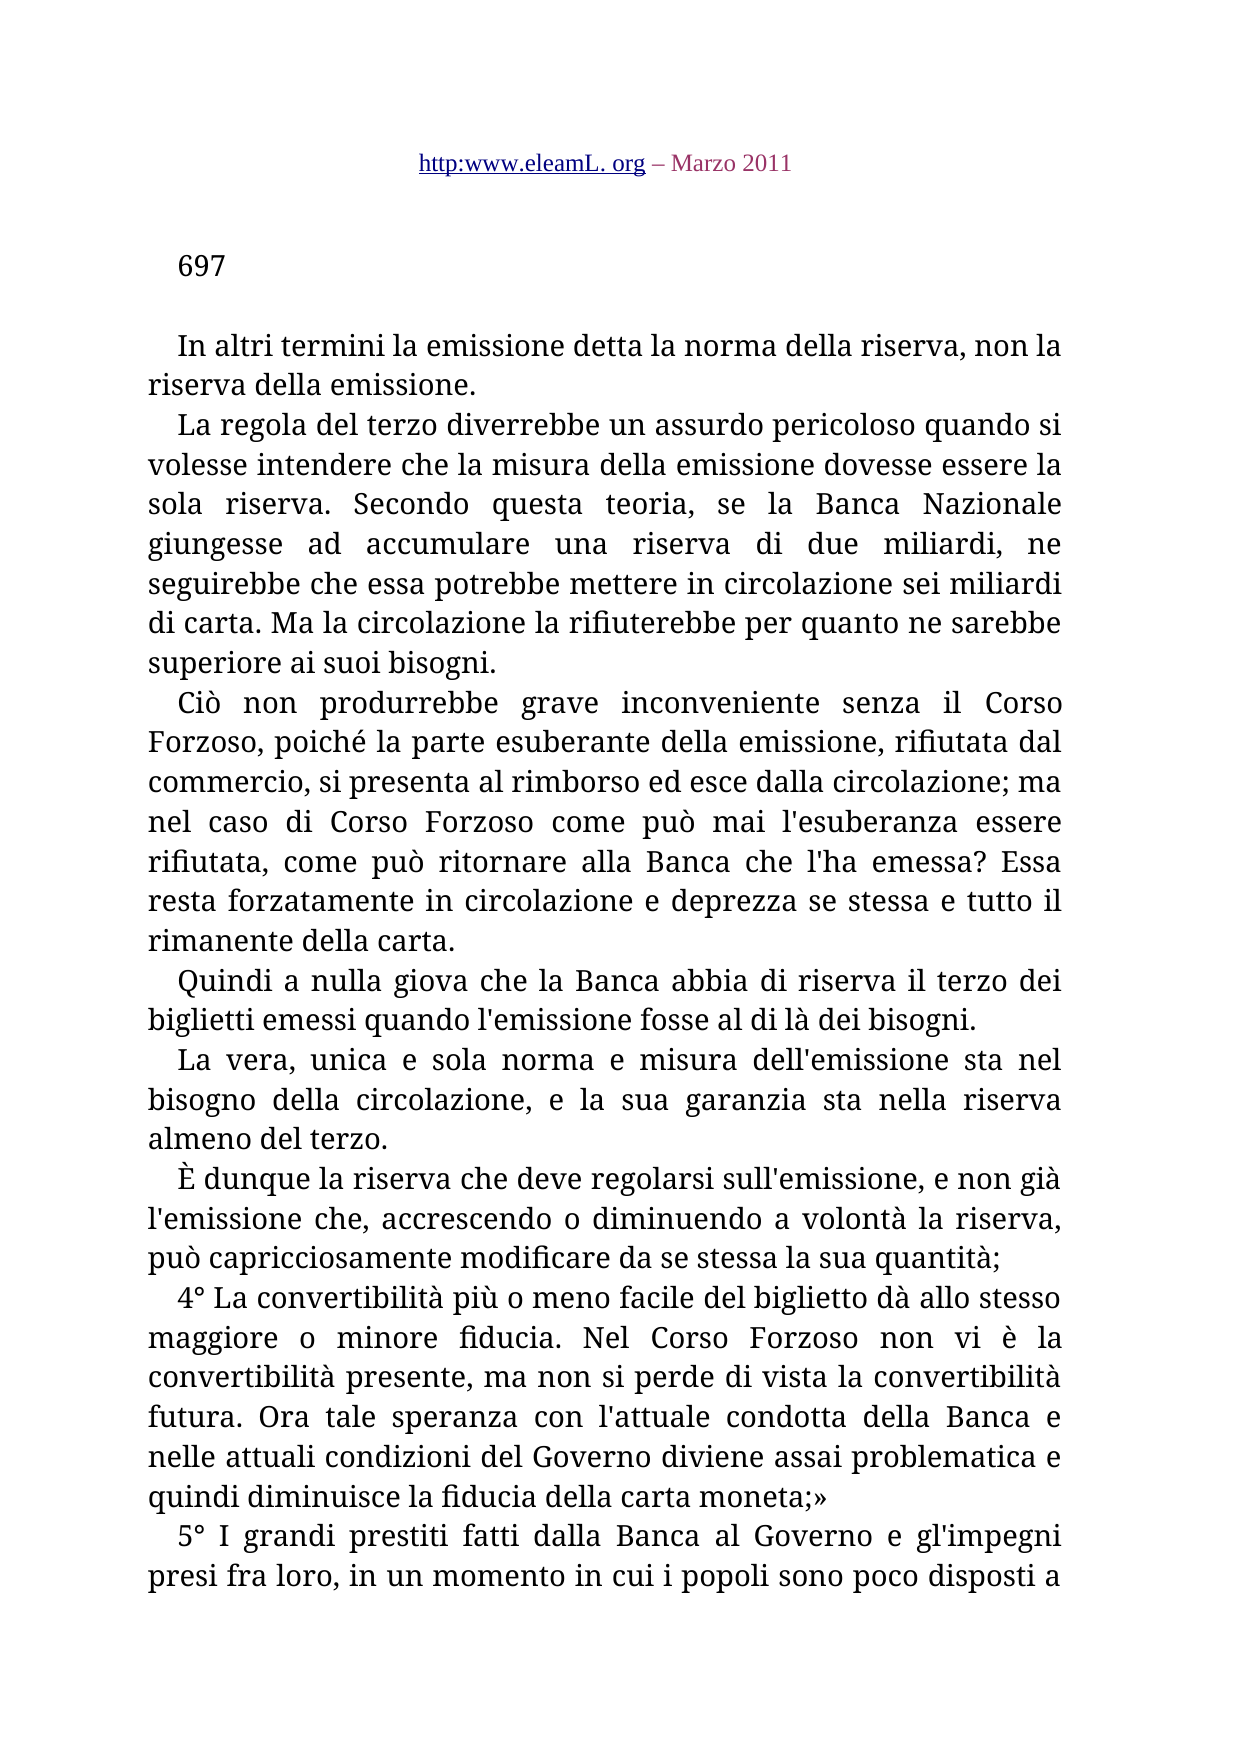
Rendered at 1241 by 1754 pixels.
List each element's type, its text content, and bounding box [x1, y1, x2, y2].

text La vera, unica e sola norma e misura dell'emissione sta nel bisogno della circolazione, e la sua garanzia sta nella riserva almeno del terzo. [148, 1039, 1063, 1158]
text È dunque la riserva che deve regolarsi sull'emissione, e non già l'emissione che, accrescendo o diminuendo a volontà la riserva, può capricciosamente modificare da se stessa la sua quantità; [148, 1158, 1063, 1277]
text 5° I grandi prestiti fatti dalla Banca al Governo e gl'impegni presi fra loro, in un momento in cui i popoli sono poco disposti a [148, 1516, 1063, 1595]
text 4° La convertibilità più o meno facile del biglietto dà allo stesso maggiore o minore fiducia. Nel Corso Forzoso non vi è la convertibilità presente, ma non si perde di vista la convertibilità futura. Ora tale speranza con l'attuale condotta della Banca e nelle attuali condizioni del Governo diviene assai problematica e quindi diminuisce la fiducia della carta moneta;» [148, 1277, 1063, 1516]
text In altri termini la emissione detta la norma della riserva, non la riserva della emissione. [148, 325, 1063, 404]
text La regola del terzo diverrebbe un assurdo pericoloso quando si volesse intendere che la misura della emissione dovesse essere la sola riserva. Secondo questa teoria, se la Banca Nazionale giungesse ad accumulare una riserva di due miliardi, ne seguirebbe che essa potrebbe mettere in circolazione sei miliardi di carta. Ma la circolazione la rifiuterebbe per quanto ne sarebbe superiore ai suoi bisogni. [148, 404, 1063, 682]
text Quindi a nulla giova che la Banca abbia di riserva il terzo dei biglietti emessi quando l'emissione fosse al di là dei bisogni. [148, 960, 1063, 1039]
text Ciò non produrrebbe grave inconveniente senza il Corso Forzoso, poiché la parte esuberante della emissione, rifiutata dal commercio, si presenta al rimborso ed esce dalla circolazione; ma nel caso di Corso Forzoso come può mai l'esuberanza essere rifiutata, come può ritornare alla Banca che l'ha emessa? Essa resta forzatamente in circolazione e deprezza se stessa e tutto il rimanente della carta. [148, 682, 1063, 960]
text 697 [148, 246, 1063, 285]
